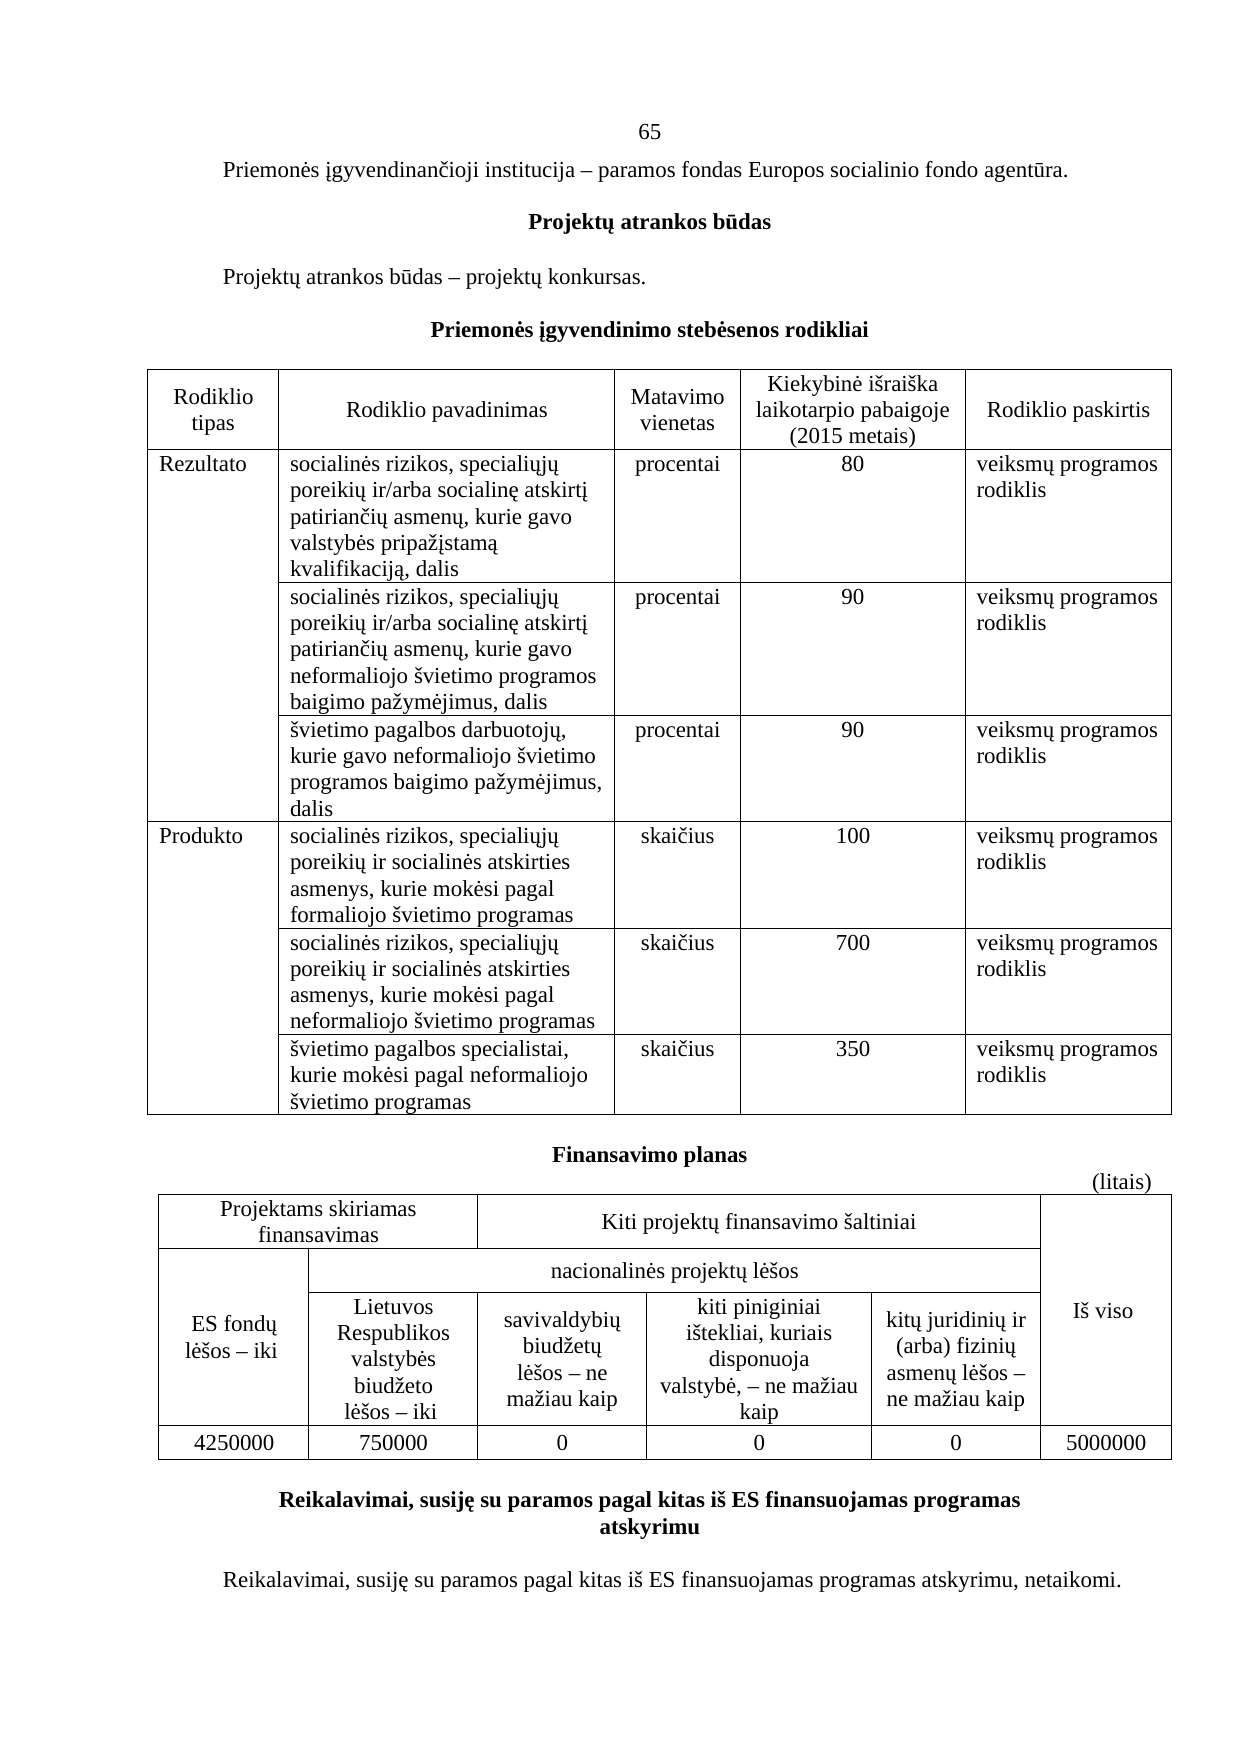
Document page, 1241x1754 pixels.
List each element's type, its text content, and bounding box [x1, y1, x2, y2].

table_cell Produkto [148, 822, 278, 1114]
table_cell 0 [478, 1426, 646, 1459]
table_cell švietimo pagalbos darbuotojų, kurie gavo neformaliojo švietimo programos baigimo pažymėjimus, dalis [279, 716, 614, 821]
table_cell procentai [615, 450, 740, 582]
text Projektų atrankos būdas – projektų konkursas. [148, 263, 1152, 290]
text Reikalavimai, susiję su paramos pagal kitas iš ES finansuojamas programas atskyrimu [148, 1487, 1152, 1539]
table_cell procentai [615, 716, 740, 821]
table_cell savivaldybių biudžetų lėšos – ne mažiau kaip [478, 1293, 646, 1424]
table_cell 0 [647, 1426, 871, 1459]
table_header Projektams skiriamas finansavimas [159, 1195, 477, 1248]
table_cell 700 [741, 929, 965, 1034]
table_cell socialinės rizikos, specialiųjų poreikių ir/arba socialinę atskirtį patiriančių asmenų, kurie gavo valstybės pripažįstamą kvalifikaciją, dalis [279, 450, 614, 582]
table_cell veiksmų programos rodiklis [966, 929, 1171, 1034]
table_cell nacionalinės projektų lėšos [309, 1249, 1040, 1292]
table_cell skaičius [615, 1035, 740, 1114]
text Finansavimo planas [148, 1141, 1152, 1168]
table_header Rodiklio pavadinimas [279, 370, 614, 449]
table_cell kitų juridinių ir (arba) fizinių asmenų lėšos – ne mažiau kaip [872, 1293, 1040, 1424]
table_cell veiksmų programos rodiklis [966, 450, 1171, 582]
table_header Kiti projektų finansavimo šaltiniai [478, 1195, 1040, 1248]
table_cell veiksmų programos rodiklis [966, 716, 1171, 821]
text (litais) [148, 1168, 1152, 1194]
table_cell skaičius [615, 822, 740, 927]
table_header Rodiklio tipas [148, 370, 278, 449]
table_cell 100 [741, 822, 965, 927]
table_cell skaičius [615, 929, 740, 1034]
table_cell ES fondų lėšos – iki [159, 1249, 308, 1424]
table_cell 750000 [309, 1426, 477, 1459]
table_cell socialinės rizikos, specialiųjų poreikių ir socialinės atskirties asmenys, kurie mokėsi pagal formaliojo švietimo programas [279, 822, 614, 927]
table_cell veiksmų programos rodiklis [966, 822, 1171, 927]
table_cell Lietuvos Respublikos valstybės biudžeto lėšos – iki [309, 1293, 477, 1424]
table_cell procentai [615, 583, 740, 714]
table_header Rodiklio paskirtis [966, 370, 1171, 449]
table_cell 0 [872, 1426, 1040, 1459]
table_cell 90 [741, 583, 965, 714]
table_cell socialinės rizikos, specialiųjų poreikių ir socialinės atskirties asmenys, kurie mokėsi pagal neformaliojo švietimo programas [279, 929, 614, 1034]
table_header Iš viso [1041, 1195, 1171, 1424]
text Reikalavimai, susiję su paramos pagal kitas iš ES finansuojamas programas atskyrimu, netaikomi. [148, 1566, 1152, 1592]
table_cell 5000000 [1041, 1426, 1171, 1459]
table_cell 90 [741, 716, 965, 821]
table_cell veiksmų programos rodiklis [966, 1035, 1171, 1114]
table_header Matavimo vienetas [615, 370, 740, 449]
table_cell 350 [741, 1035, 965, 1114]
text Projektų atrankos būdas [148, 208, 1152, 235]
table_cell kiti piniginiai ištekliai, kuriais disponuoja valstybė, – ne mažiau kaip [647, 1293, 871, 1424]
text Priemonės įgyvendinimo stebėsenos rodikliai [148, 316, 1152, 342]
table_cell socialinės rizikos, specialiųjų poreikių ir/arba socialinę atskirtį patiriančių asmenų, kurie gavo neformaliojo švietimo programos baigimo pažymėjimus, dalis [279, 583, 614, 714]
text Priemonės įgyvendinančioji institucija – paramos fondas Europos socialinio fondo agentūra. [148, 156, 1152, 182]
table_header Kiekybinė išraiška laikotarpio pabaigoje (2015 metais) [741, 370, 965, 449]
table_cell 4250000 [159, 1426, 308, 1459]
table_cell veiksmų programos rodiklis [966, 583, 1171, 714]
table_cell švietimo pagalbos specialistai, kurie mokėsi pagal neformaliojo švietimo programas [279, 1035, 614, 1114]
table_cell 80 [741, 450, 965, 582]
table_cell Rezultato [148, 450, 278, 821]
